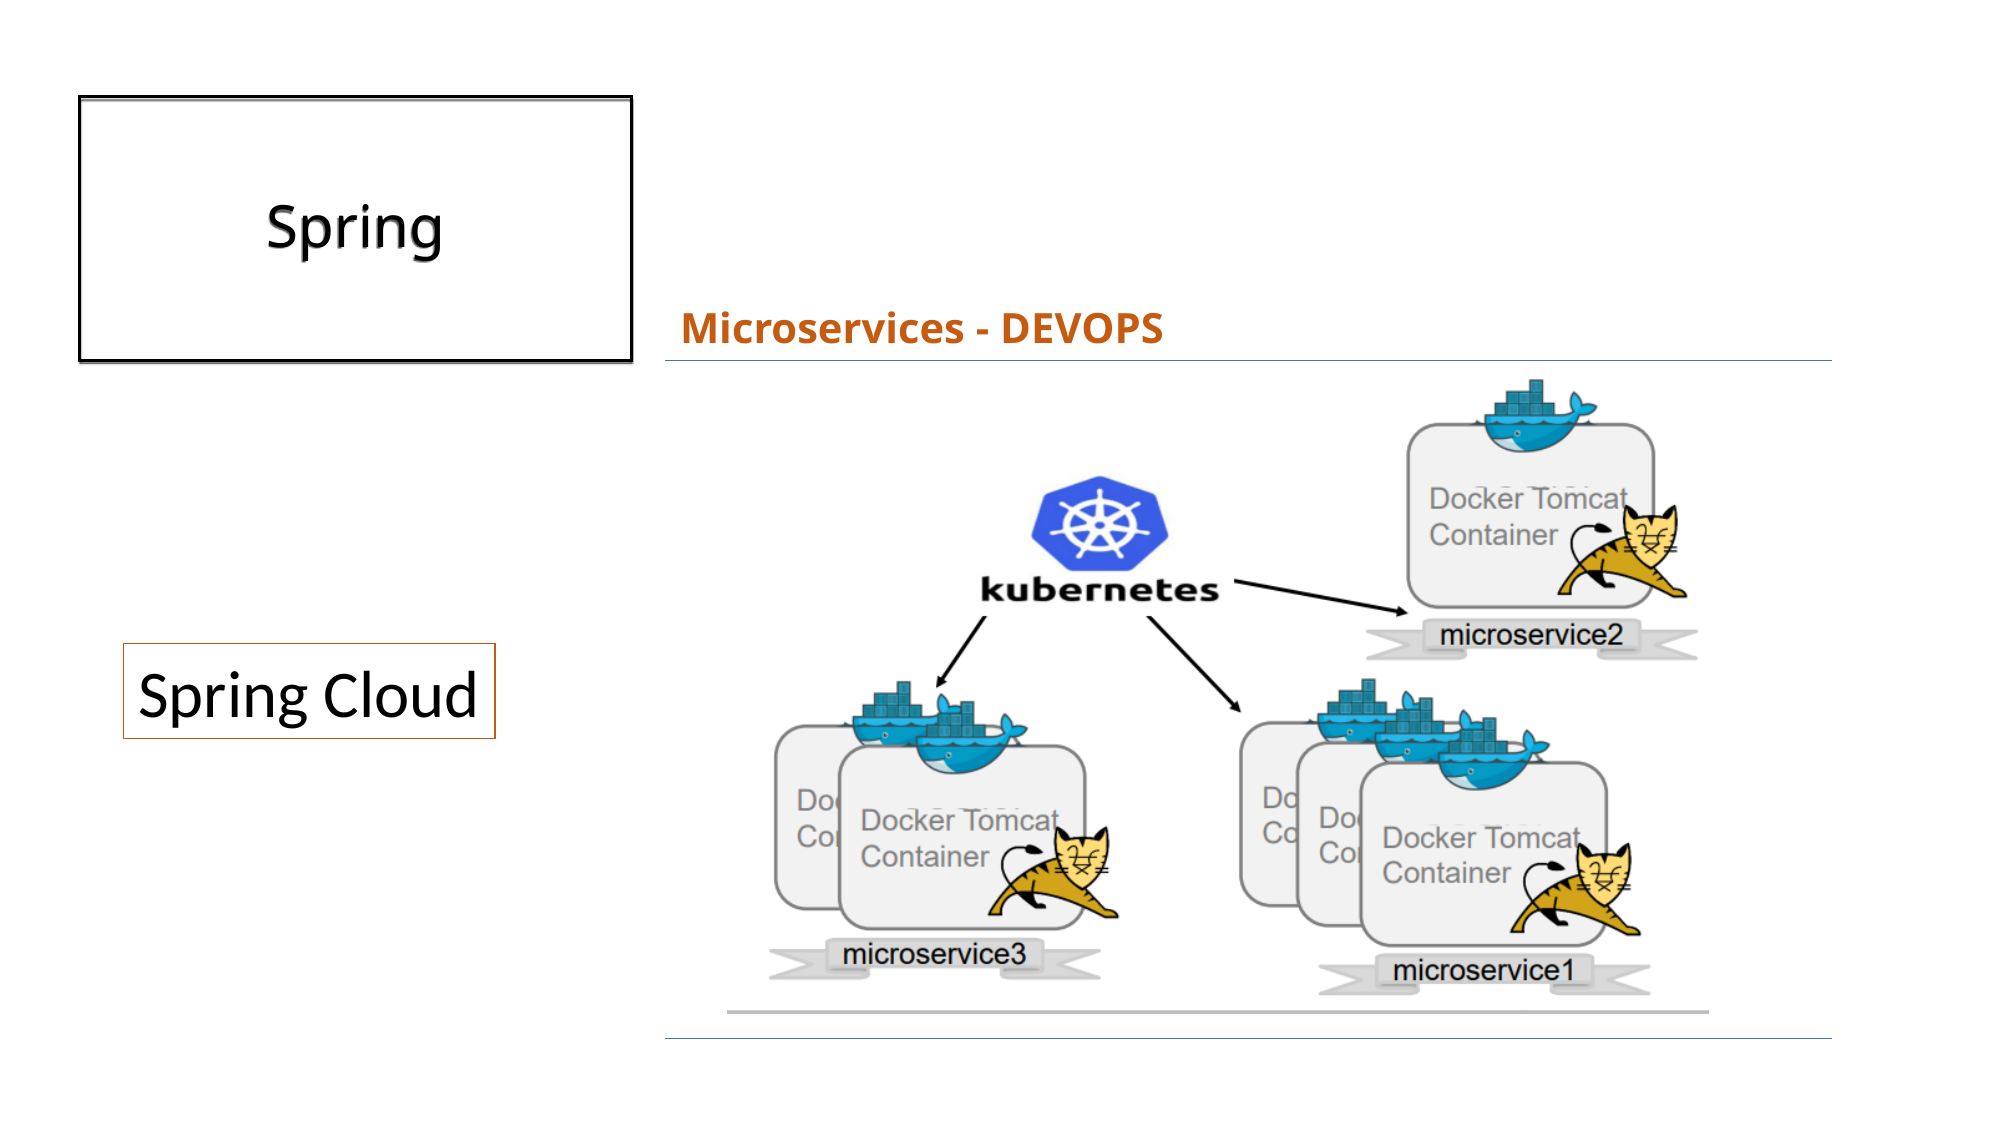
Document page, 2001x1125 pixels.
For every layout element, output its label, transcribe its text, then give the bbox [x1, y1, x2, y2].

text_box Microservices - DEVOPS [665, 294, 1666, 361]
text_box Spring Cloud [123, 644, 495, 739]
picture [727, 373, 1709, 1014]
title Spring [79, 96, 632, 361]
